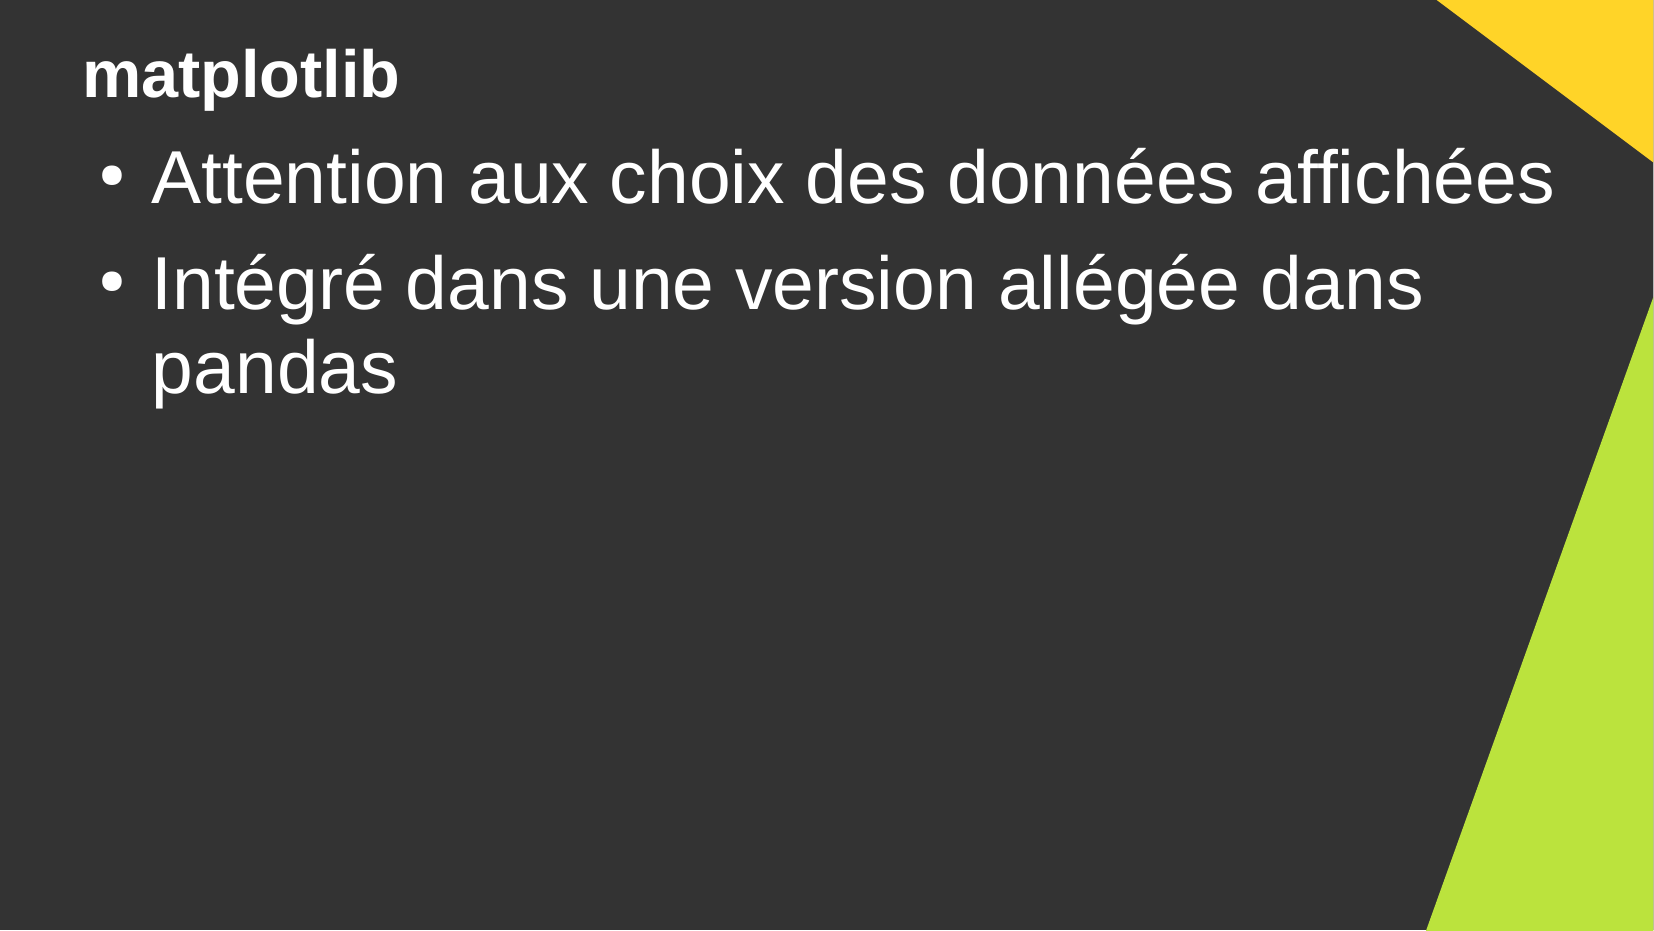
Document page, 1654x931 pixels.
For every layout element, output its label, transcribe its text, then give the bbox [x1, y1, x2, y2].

title matplotlib [82, 37, 1571, 115]
text_box [1436, 0, 1654, 163]
list Attention aux choix des données affichées Intégré dans une version allégée dans pandas [80, 135, 1560, 697]
text_box [1425, 295, 1654, 931]
